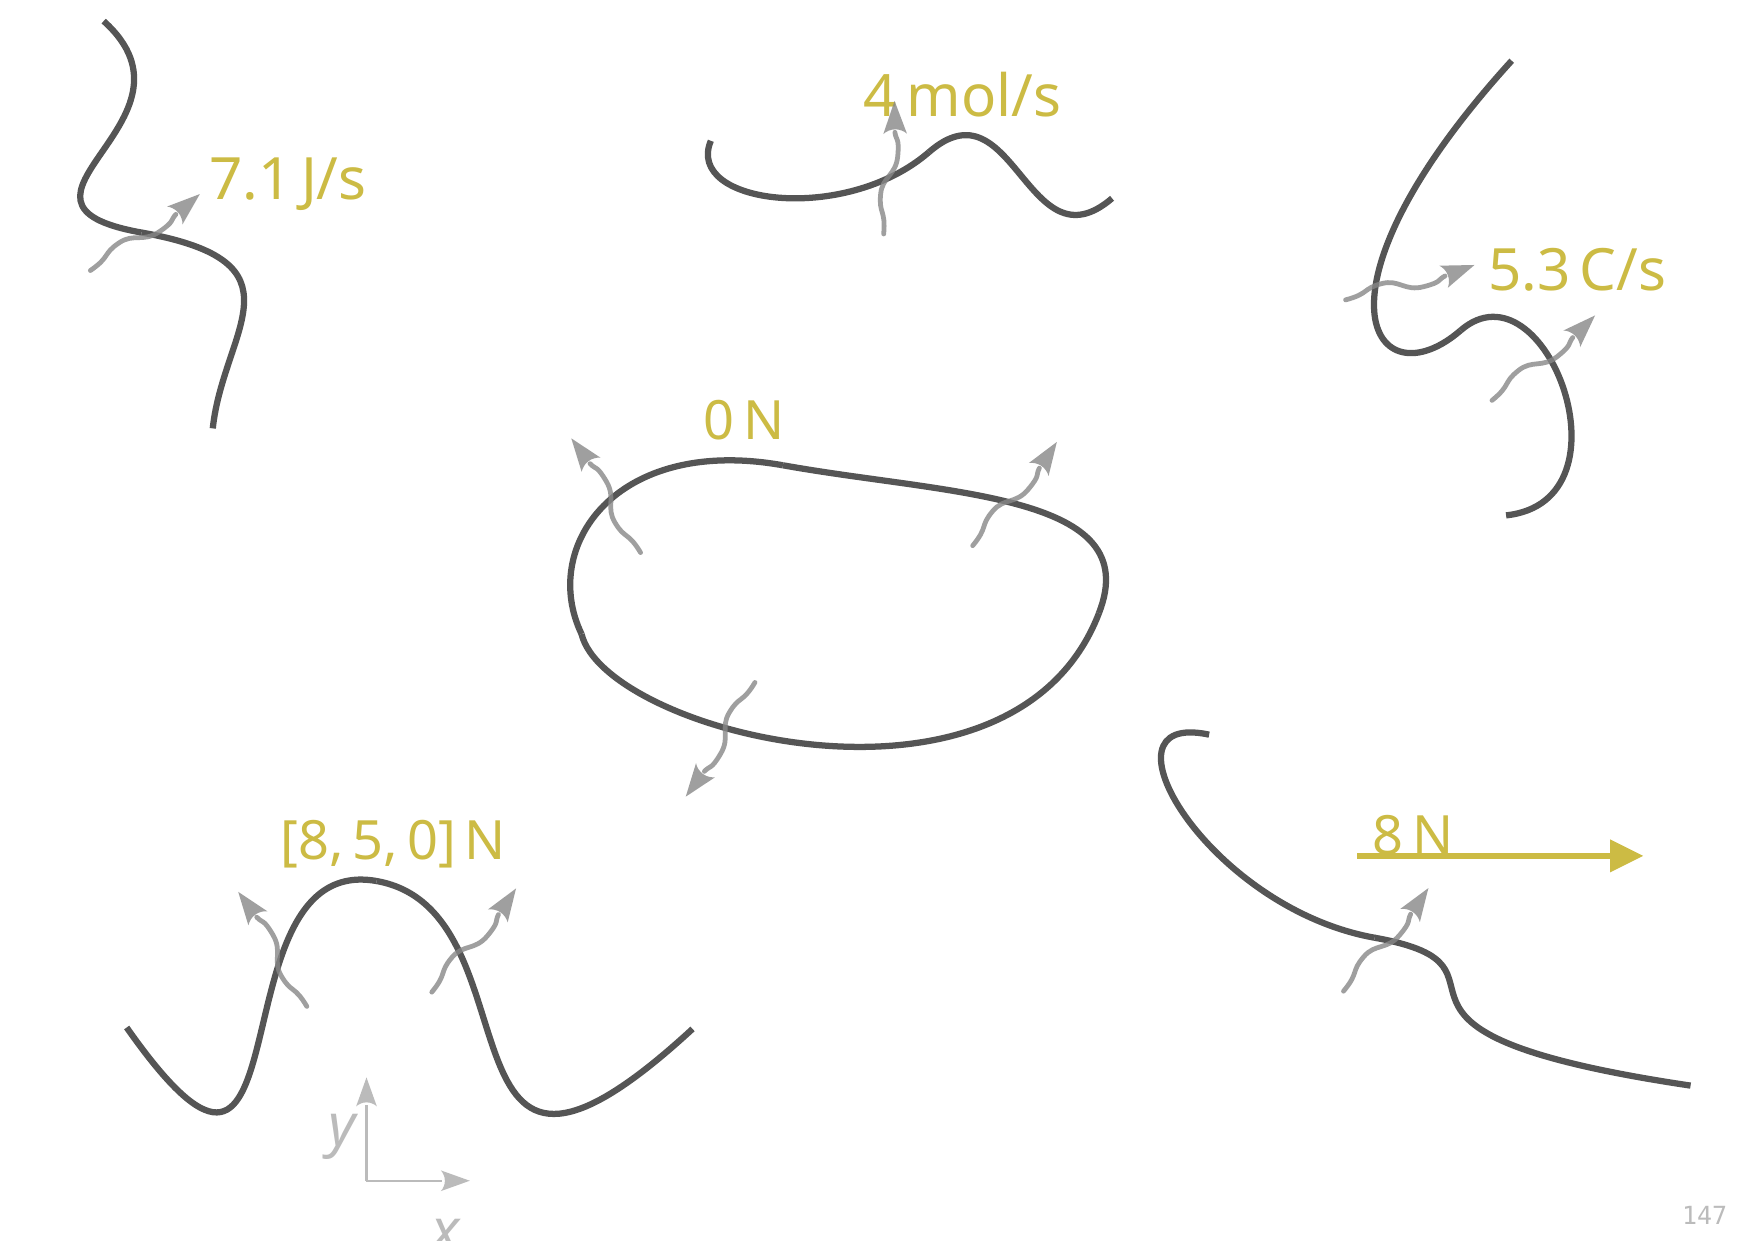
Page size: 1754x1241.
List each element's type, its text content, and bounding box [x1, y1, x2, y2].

text_box 8 N [1357, 781, 1467, 853]
text_box 0 N [689, 366, 798, 442]
text_box 5.3 C/s [1473, 212, 1685, 292]
text_box y [313, 1067, 373, 1147]
text_box 7.1 J/s [194, 121, 384, 201]
text_box x [416, 1172, 476, 1241]
text_box 4 mol/s [849, 38, 1076, 118]
text_box [8, 5, 0] N [265, 786, 506, 862]
